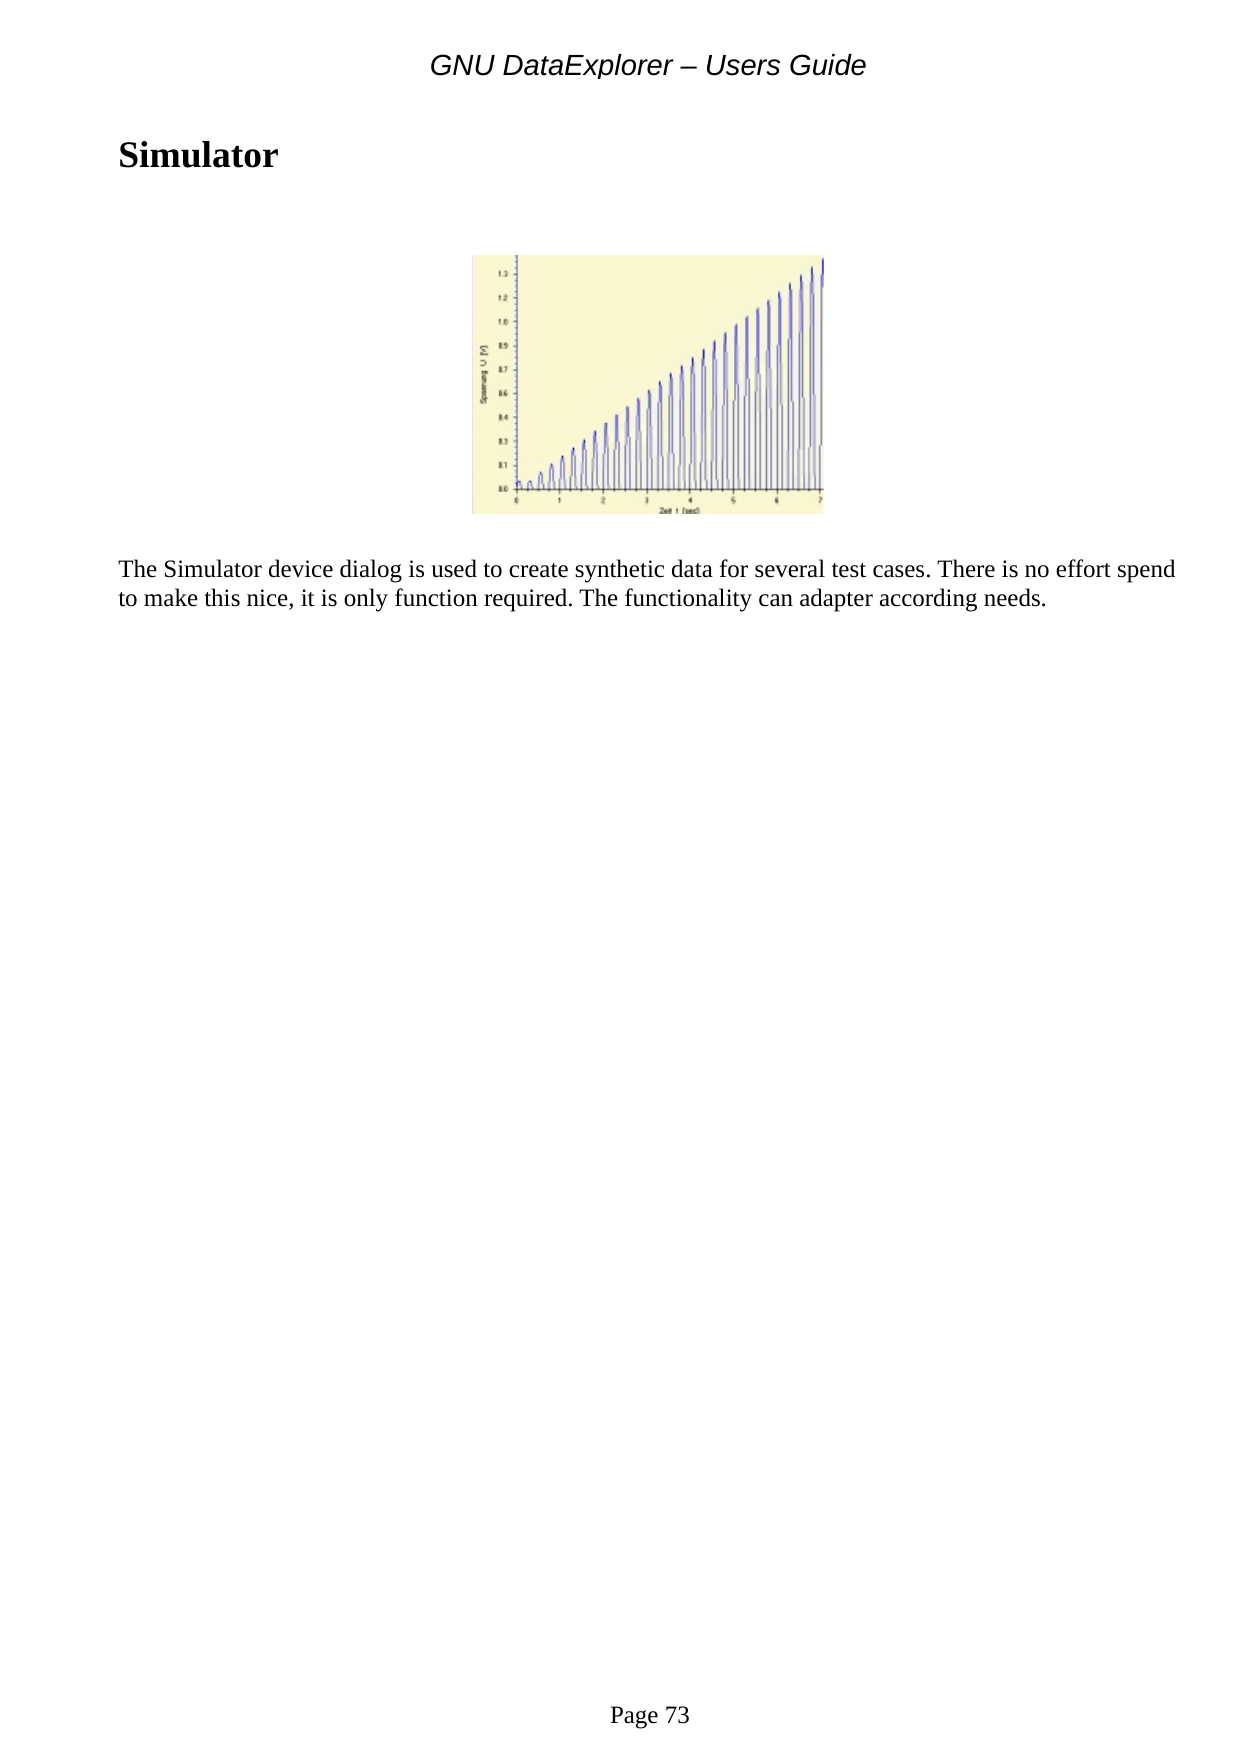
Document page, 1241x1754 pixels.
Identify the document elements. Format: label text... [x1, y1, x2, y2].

subtitle Simulator [118, 133, 1181, 176]
text The Simulator device dialog is used to create synthetic data for several test cases. There is no effort spend to make this nice, it is only function required. The functionality can adapter according needs. [118, 554, 1181, 612]
picture [472, 255, 824, 514]
